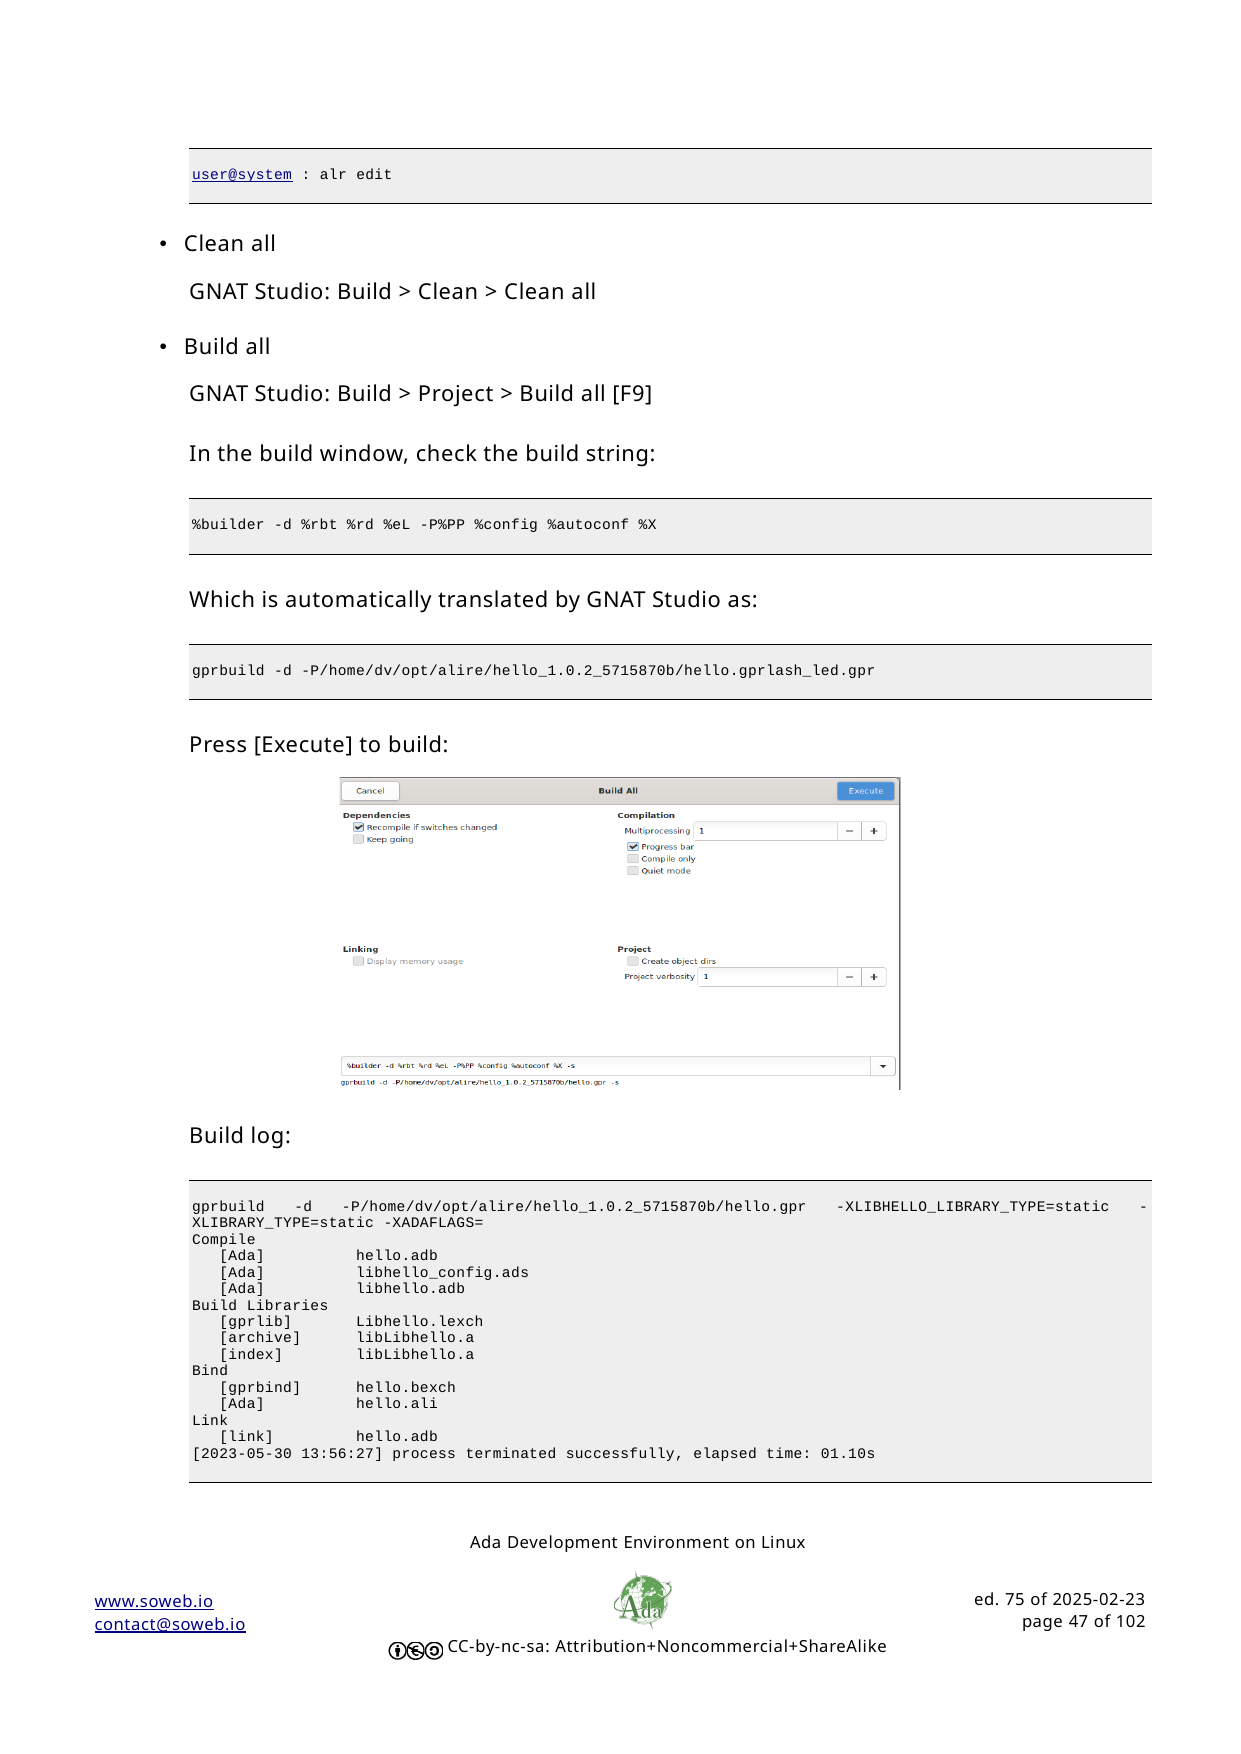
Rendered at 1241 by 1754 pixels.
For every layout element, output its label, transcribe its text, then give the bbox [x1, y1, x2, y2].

list gprbuild -d -P/home/dv/opt/alire/hello_1.0.2_5715870b/hello.gprlash_led.gpr [189, 645, 1152, 699]
list [archive] libLibhello.a [189, 1328, 1152, 1344]
subtitle Build all [159, 329, 1152, 361]
picture [339, 777, 901, 1090]
list user@system : alr edit [189, 149, 1152, 203]
list [2023-05-30 13:56:27] process terminated successfully, elapsed time: 01.10s [189, 1443, 1152, 1482]
list Link [189, 1410, 1152, 1427]
list Bind [189, 1361, 1152, 1377]
list [Ada] libhello.adb [189, 1278, 1152, 1295]
list Compile [189, 1229, 1152, 1246]
picture [613, 1571, 672, 1630]
list Build Libraries [189, 1295, 1152, 1311]
list [gprlib] Libhello.lexch [189, 1311, 1152, 1328]
list %builder -d %rbt %rd %eL -P%PP %config %autoconf %X [189, 499, 1152, 554]
list [Ada] hello.ali [189, 1394, 1152, 1410]
list [Ada] hello.adb [189, 1246, 1152, 1262]
subtitle Clean all [159, 227, 1152, 258]
list gprbuild -d -P/home/dv/opt/alire/hello_1.0.2_5715870b/hello.gpr -XLIBHELLO_LIBRARY_TYPE=static -XLIBRARY_TYPE=static -XADAFLAGS= [189, 1181, 1152, 1229]
text GNAT Studio: Build > Clean > Clean all [189, 276, 1152, 306]
list [link] hello.adb [189, 1427, 1152, 1443]
picture [388, 1642, 443, 1660]
list [gprbind] hello.bexch [189, 1377, 1152, 1394]
text Build log: [189, 1120, 1152, 1150]
text GNAT Studio: Build > Project > Build all [F9] In the build window, check the build string: [189, 378, 1152, 468]
text Press [Execute] to build: [189, 729, 1152, 759]
text Which is automatically translated by GNAT Studio as: [189, 584, 1152, 614]
list [Ada] libhello_config.ads [189, 1262, 1152, 1278]
list [index] libLibhello.a [189, 1344, 1152, 1361]
